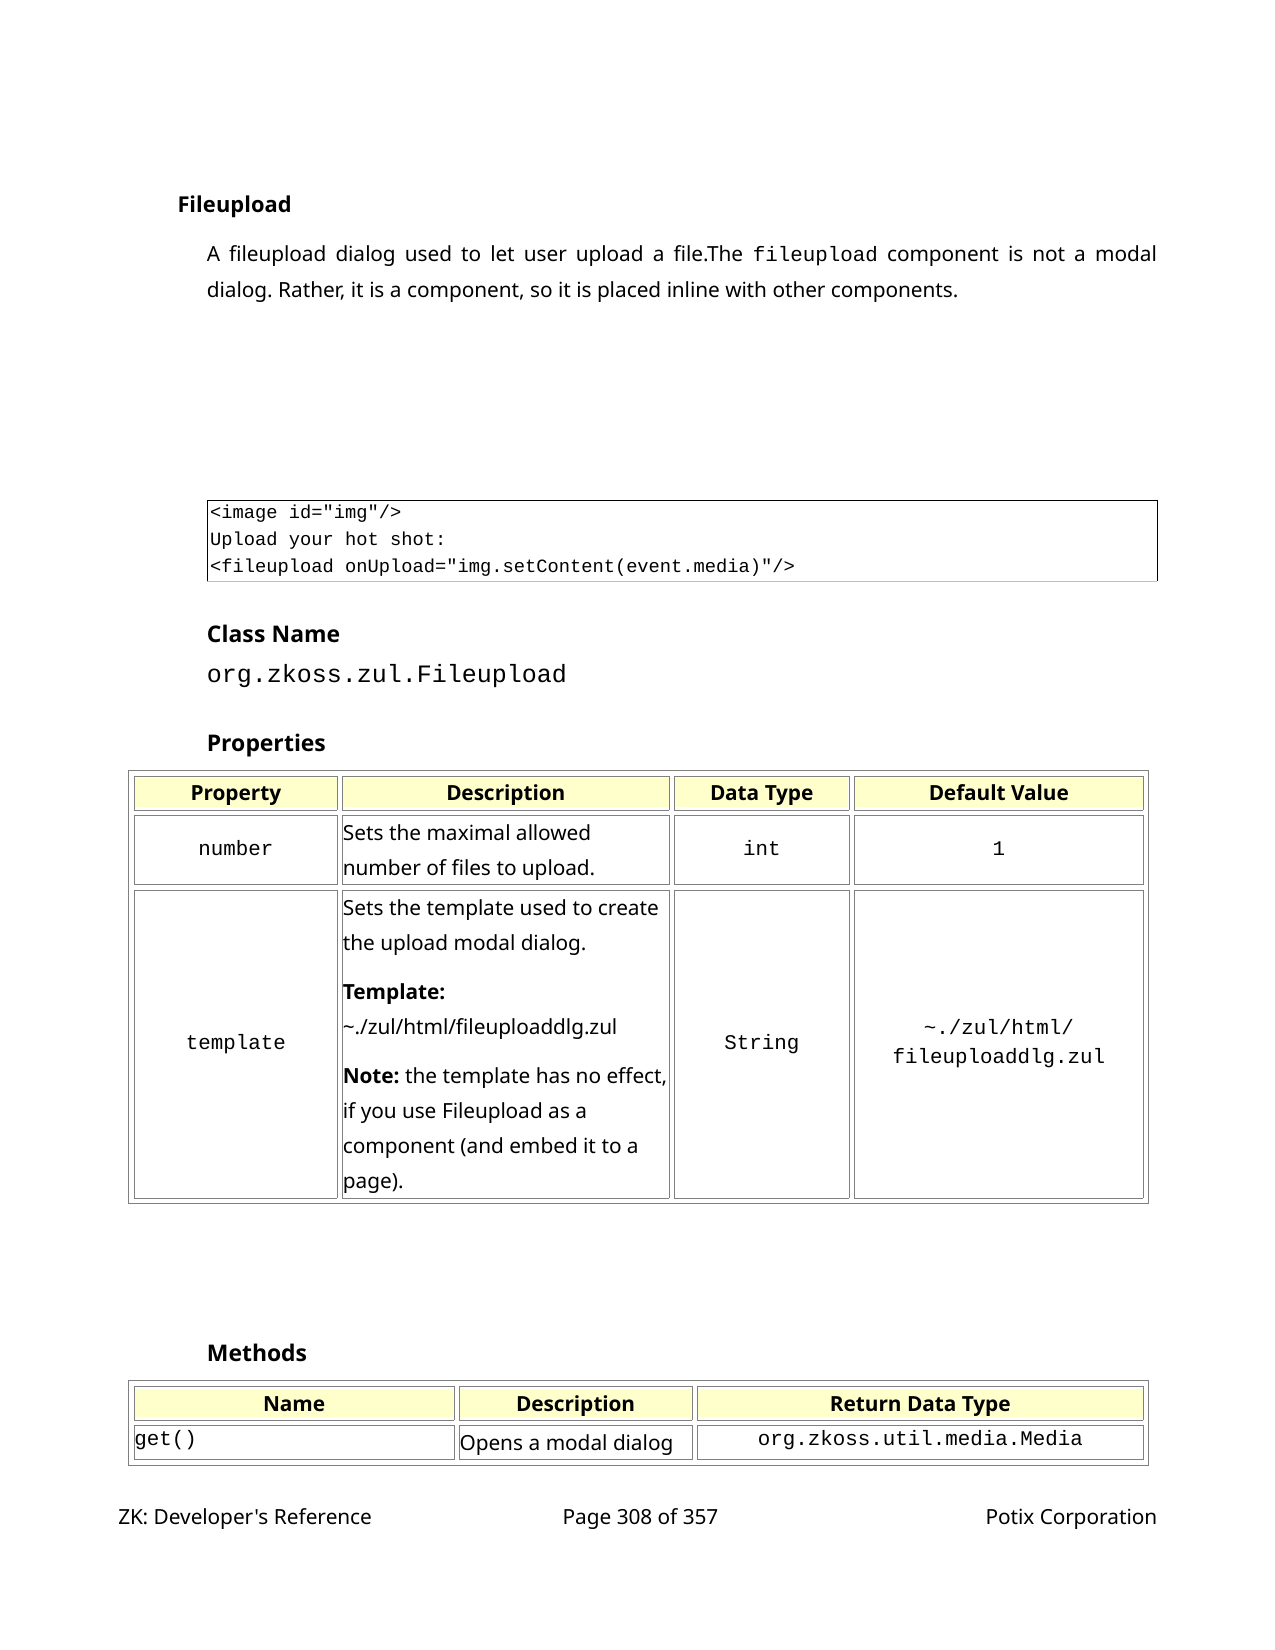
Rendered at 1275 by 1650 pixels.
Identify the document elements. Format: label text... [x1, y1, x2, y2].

subtitle Methods [207, 1337, 1157, 1368]
text <image id="img"/> [208, 501, 1157, 524]
table_header Return Data Type [694, 1381, 1146, 1420]
table_cell Sets the template used to create the upload modal dialog. Template: ~./zul/html/fileuploaddlg.zul Note: the template has no effect, if you use Fileupload as a component (and embed it to a page). [340, 884, 672, 1198]
table_header Data Type [672, 771, 851, 810]
table_header Name [131, 1381, 456, 1420]
text <fileupload onUpload="img.setContent(event.media)"/> [208, 554, 1157, 581]
table_header Default Value [851, 771, 1146, 810]
text org.zkoss.zul.Fileupload [207, 662, 1157, 690]
table_header Property [131, 771, 340, 810]
table_cell number [131, 810, 340, 884]
table_cell get() [131, 1420, 456, 1459]
table_cell Sets the maximal allowed number of files to upload. [340, 810, 672, 884]
table_cell String [672, 884, 851, 1198]
table_cell int [672, 810, 851, 884]
text A fileupload dialog used to let user upload a file.The fileupload component is not a modal dialog. Rather, it is a component, so it is placed inline with other components. [207, 239, 1157, 303]
subtitle Fileupload [177, 189, 1157, 219]
table_cell 1 [851, 810, 1146, 884]
table_cell org.zkoss.util.media.Media [694, 1420, 1146, 1459]
subtitle Class Name [207, 618, 1157, 649]
text Upload your hot shot: [208, 527, 1157, 551]
table_cell ~./zul/html/fileuploaddlg.zul [851, 884, 1146, 1198]
table_header Description [340, 771, 672, 810]
table_header Description [456, 1381, 694, 1420]
table_cell template [131, 884, 340, 1198]
subtitle Properties [207, 727, 1157, 758]
table_cell Opens a modal dialog [456, 1420, 694, 1459]
